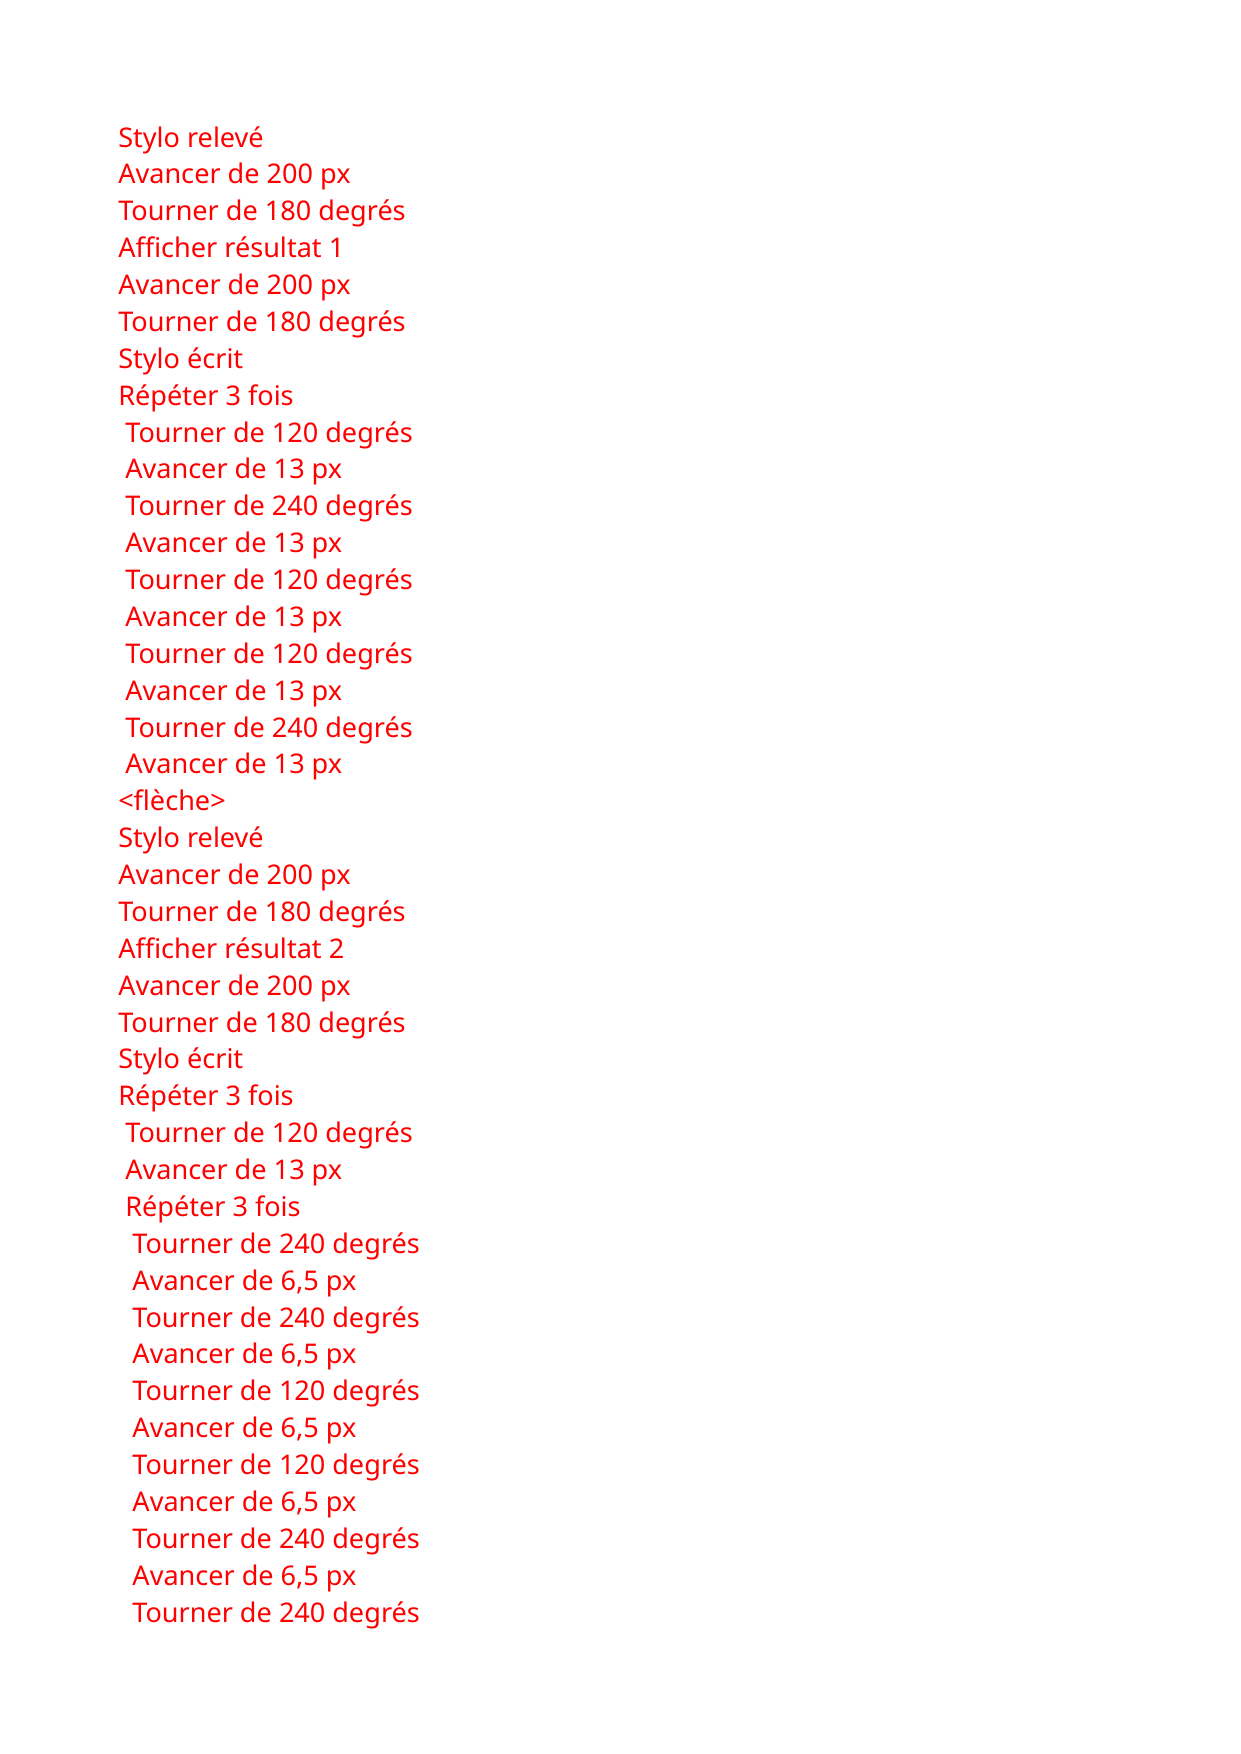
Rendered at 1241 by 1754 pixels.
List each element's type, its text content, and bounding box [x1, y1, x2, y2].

text Tourner de 180 degrés [118, 192, 1122, 229]
text Avancer de 6,5 px [118, 1261, 1122, 1298]
text Tourner de 120 degrés [118, 1372, 1122, 1409]
text Avancer de 6,5 px [118, 1335, 1122, 1372]
text Avancer de 13 px [118, 450, 1122, 487]
text Tourner de 240 degrés [118, 1519, 1122, 1556]
text Avancer de 200 px [118, 266, 1122, 302]
text Tourner de 240 degrés [118, 1593, 1122, 1630]
text Tourner de 240 degrés [118, 708, 1122, 745]
text Tourner de 240 degrés [118, 1298, 1122, 1335]
text Afficher résultat 1 [118, 229, 1122, 266]
text Avancer de 13 px [118, 745, 1122, 782]
text Tourner de 120 degrés [118, 561, 1122, 597]
text Stylo écrit [118, 1040, 1122, 1077]
text Tourner de 180 degrés [118, 302, 1122, 339]
text Avancer de 200 px [118, 966, 1122, 1003]
text Avancer de 13 px [118, 524, 1122, 561]
text Tourner de 120 degrés [118, 413, 1122, 450]
text Tourner de 180 degrés [118, 892, 1122, 929]
text Tourner de 240 degrés [118, 487, 1122, 524]
text Stylo écrit [118, 339, 1122, 376]
text Tourner de 120 degrés [118, 1446, 1122, 1482]
text Avancer de 13 px [118, 597, 1122, 634]
text Tourner de 180 degrés [118, 1003, 1122, 1040]
text <flèche> [118, 782, 1122, 819]
text Tourner de 120 degrés [118, 1114, 1122, 1151]
text Avancer de 6,5 px [118, 1482, 1122, 1519]
text Avancer de 6,5 px [118, 1556, 1122, 1593]
text Avancer de 13 px [118, 671, 1122, 708]
text Stylo relevé [118, 118, 1122, 155]
text Répéter 3 fois [118, 1077, 1122, 1114]
text Avancer de 200 px [118, 856, 1122, 892]
text Stylo relevé [118, 819, 1122, 856]
text Tourner de 120 degrés [118, 634, 1122, 671]
text Avancer de 200 px [118, 155, 1122, 192]
text Avancer de 13 px [118, 1151, 1122, 1187]
text Afficher résultat 2 [118, 929, 1122, 966]
text Tourner de 240 degrés [118, 1224, 1122, 1261]
text Avancer de 6,5 px [118, 1409, 1122, 1446]
text Répéter 3 fois [118, 376, 1122, 413]
text Répéter 3 fois [118, 1187, 1122, 1224]
